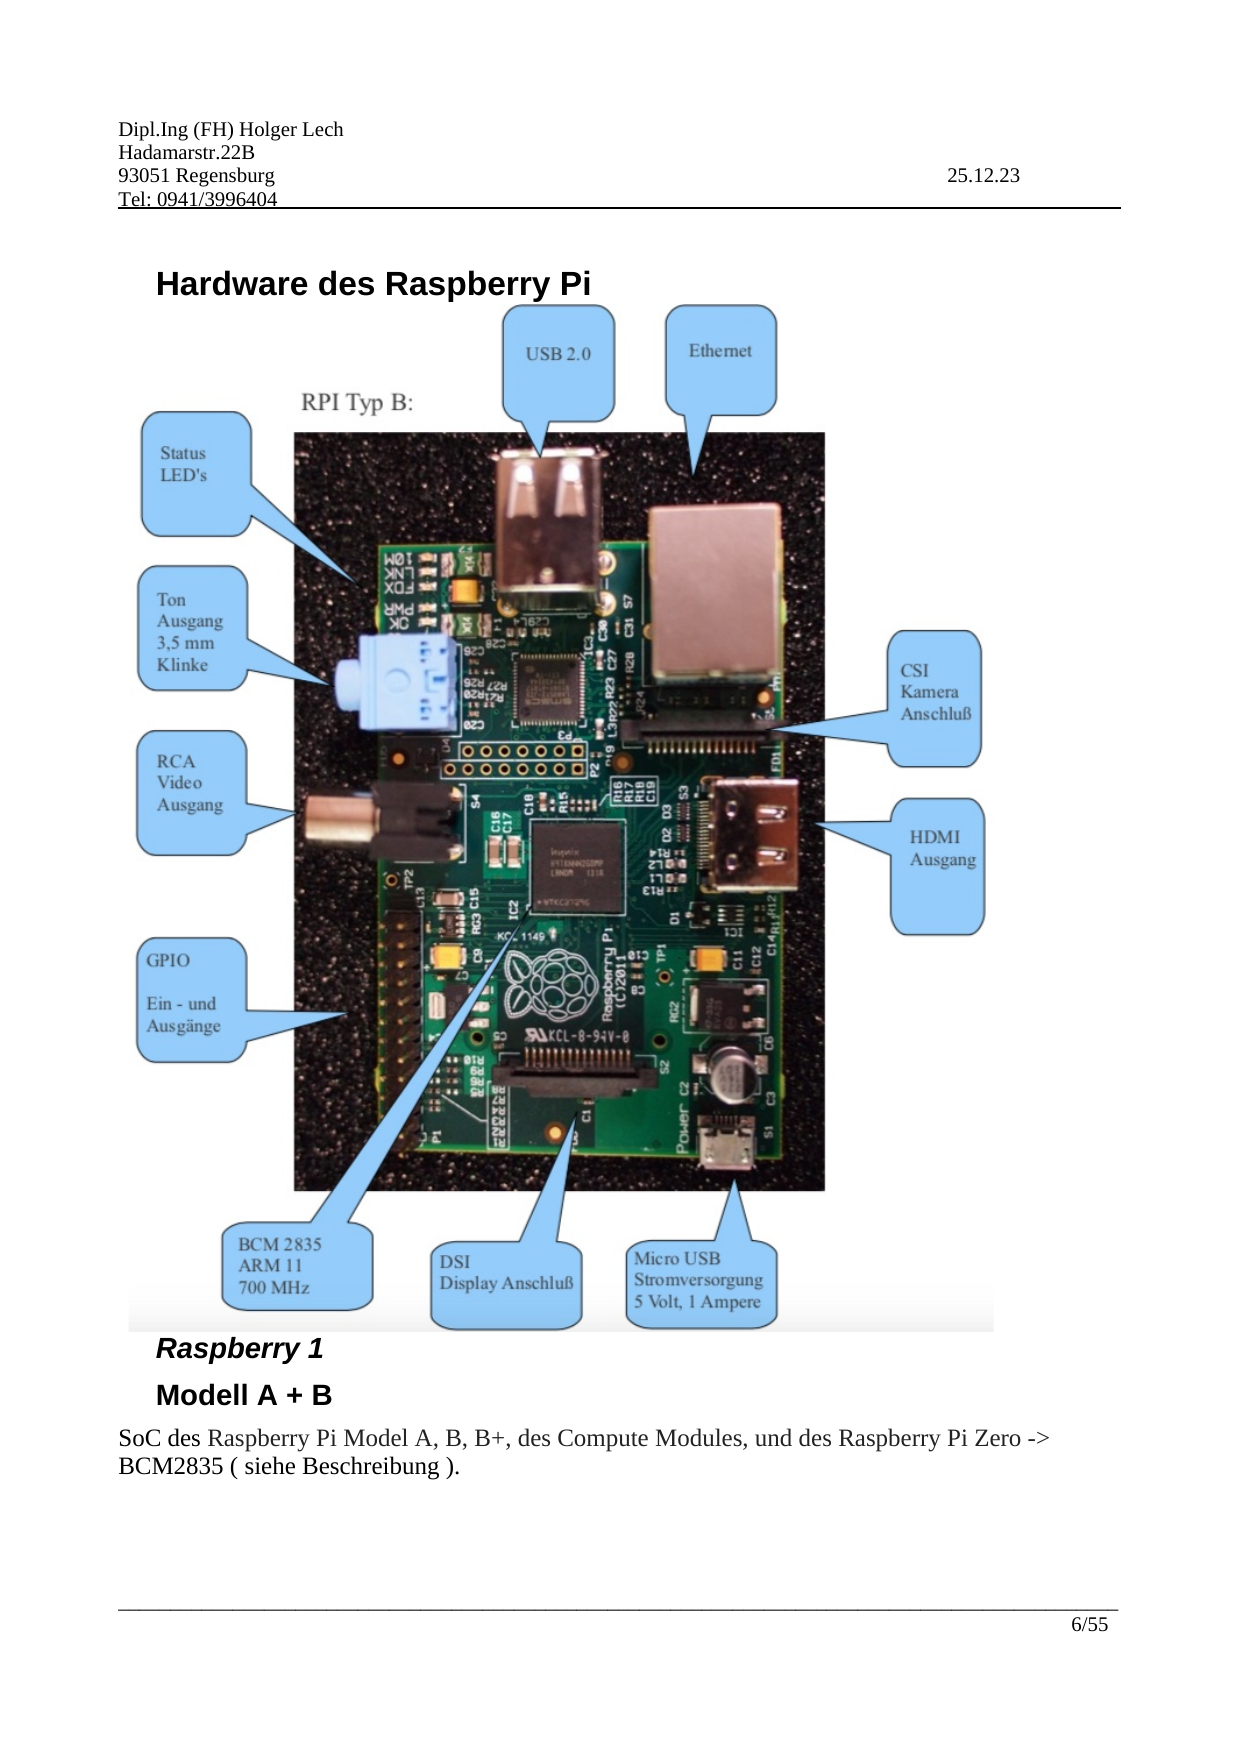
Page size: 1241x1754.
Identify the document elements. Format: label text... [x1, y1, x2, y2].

subtitle Raspberry 1 [118, 1332, 1122, 1364]
subtitle Hardware des Raspberry Pi [118, 265, 1122, 303]
text SoC des Raspberry Pi Model A, B, B+, des Compute Modules, und des Raspberry Pi Zero -> BCM2835 ( siehe Beschreibung ). [118, 1424, 1122, 1480]
subtitle Modell A + B [118, 1379, 1122, 1412]
picture [128, 303, 994, 1332]
